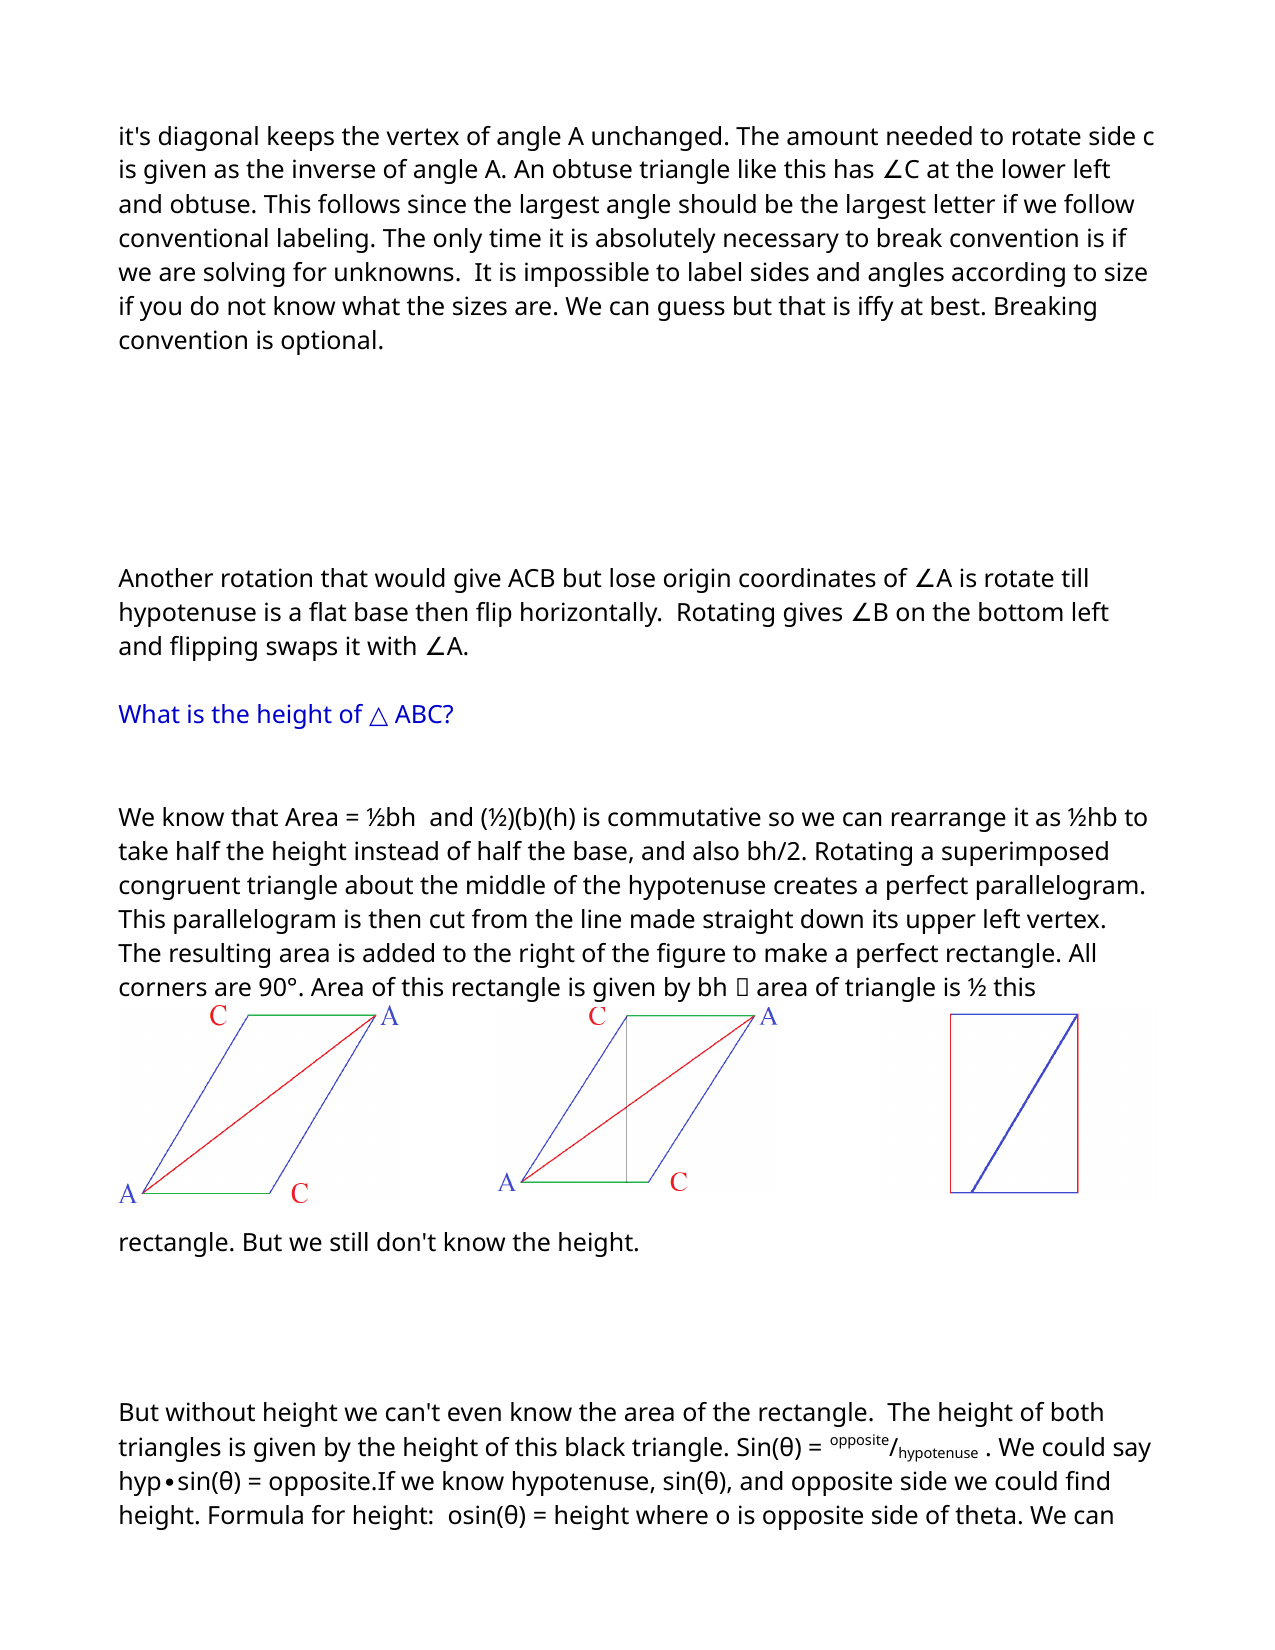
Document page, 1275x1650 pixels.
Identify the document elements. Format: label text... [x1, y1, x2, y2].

picture [118, 1005, 399, 1203]
text We know that Area = ½bh and (½)(b)(h) is commutative so we can rearrange it as ½hb to take half the height instead of half the base, and also bh/2. Rotating a superimposed congruent triangle about the middle of the hypotenuse creates a perfect parallelogram. This parallelogram is then cut from the line made straight down its upper left vertex. The resulting area is added to the right of the figure to make a perfect rectangle. All corners are 90°. Area of this rectangle is given by bh  area of triangle is ½ this rectangle. But we still don't know the height. [118, 799, 1157, 1259]
picture [497, 1007, 778, 1191]
text it's diagonal keeps the vertex of angle A unchanged. The amount needed to rotate side c is given as the inverse of angle A. An obtuse triangle like this has ∠C at the lower left and obtuse. This follows since the largest angle should be the largest letter if we follow conventional labeling. The only time it is absolutely necessary to break convention is if we are solving for unknowns. It is impossible to label sides and angles according to size if you do not know what the sizes are. We can guess but that is iffy at best. Breaking convention is optional. [118, 118, 1157, 357]
text But without height we can't even know the area of the rectangle. The height of both triangles is given by the height of this black triangle. Sin(θ) = opposite/hypotenuse . We could say hyp∙sin(θ) = opposite.If we know hypotenuse, sin(θ), and opposite side we could find height. Formula for height: osin(θ) = height where o is opposite side of theta. We can [118, 1395, 1157, 1531]
text What is the height of △ ABC? [118, 697, 1157, 731]
text Another rotation that would give ACB but lose origin coordinates of ∠A is rotate till hypotenuse is a flat base then flip horizontally. Rotating gives ∠B on the bottom left and flipping swaps it with ∠A. [118, 561, 1157, 663]
picture [876, 1005, 1157, 1203]
